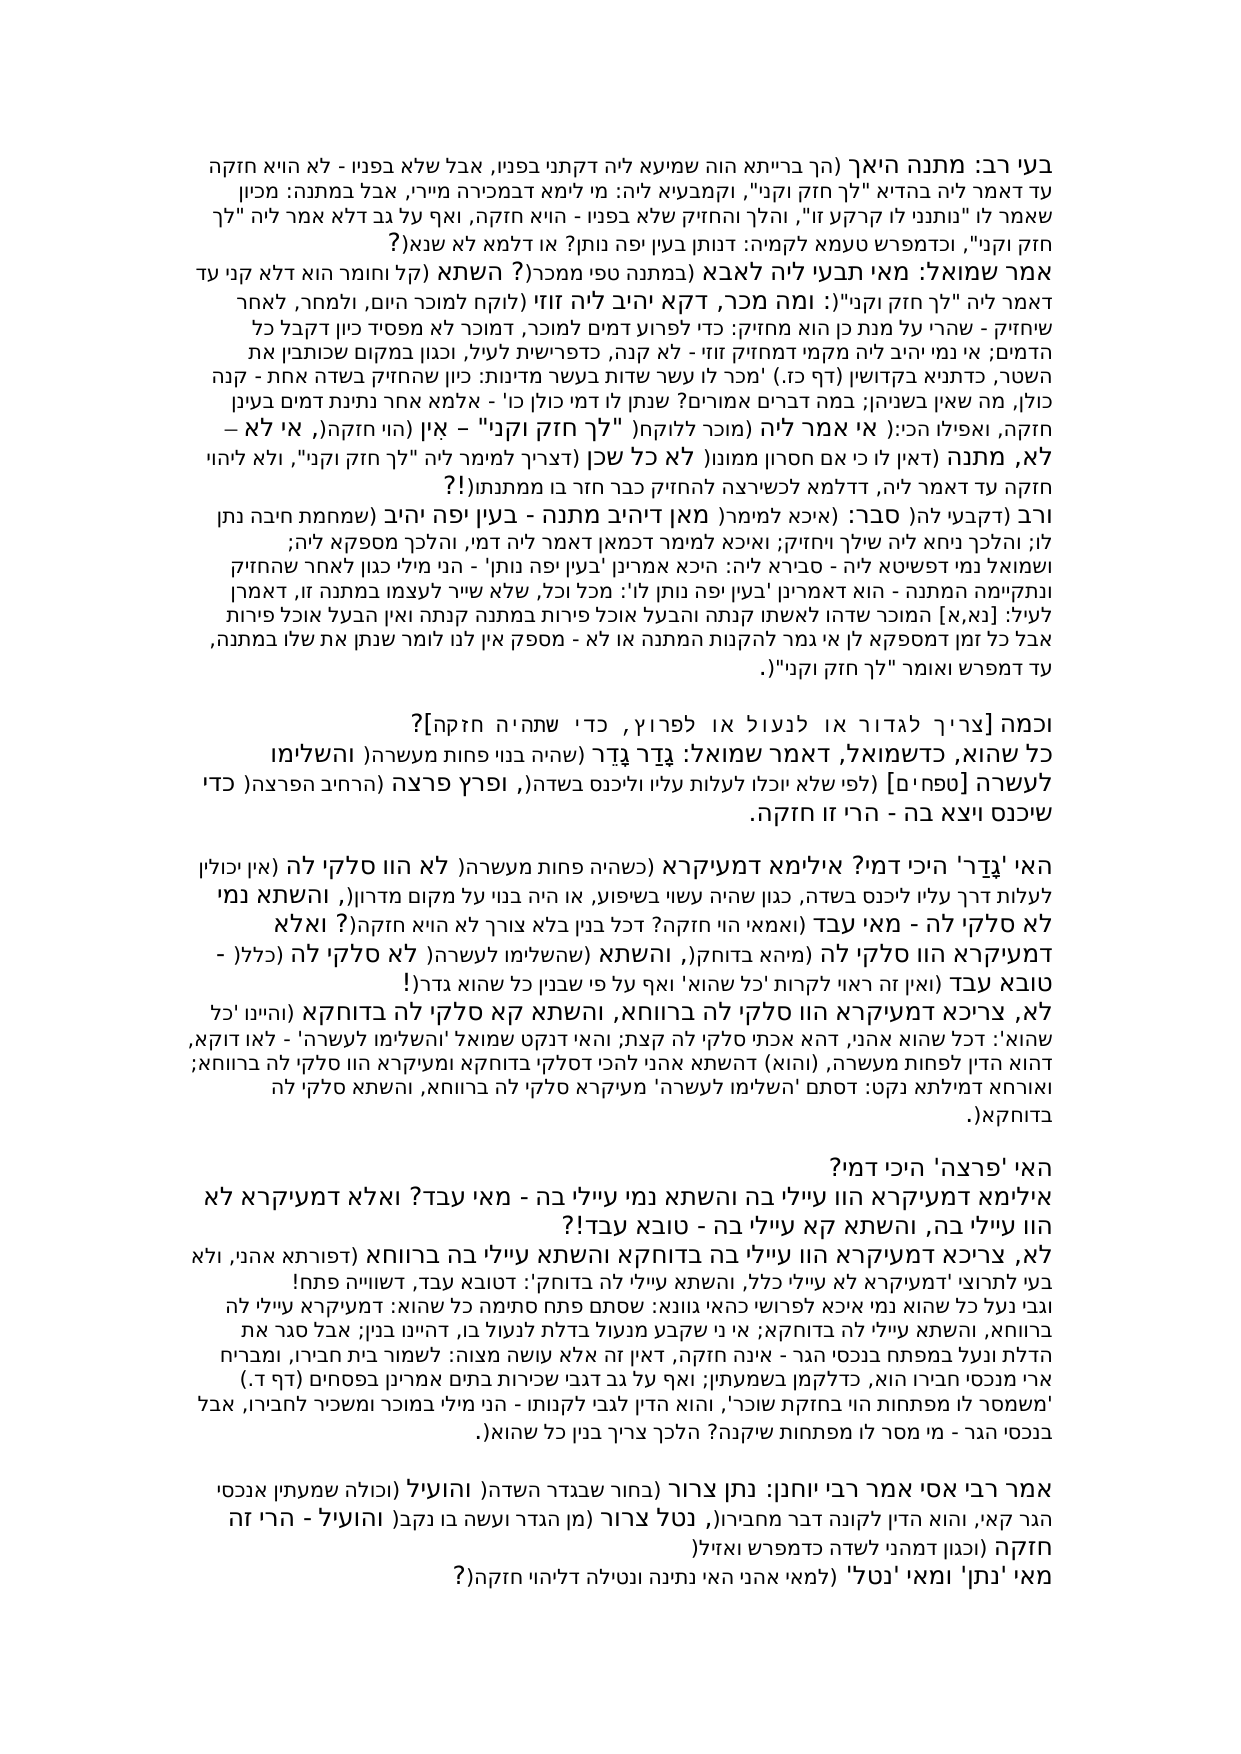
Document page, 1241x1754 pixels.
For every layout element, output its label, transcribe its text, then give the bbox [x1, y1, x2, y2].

text האי 'גָדַר' היכי דמי? אילימא דמעיקרא (כשהיה פחות מעשרה( לא הוו סלקי לה (אין יכולין לעלות דרך עליו ליכנס בשדה, כגון שהיה עשוי בשיפוע, או היה בנוי על מקום מדרון(, והשתא נמי לא סלקי לה - מאי עבד (ואמאי הוי חזקה? דכל בנין בלא צורך לא הויא חזקה(? ואלא דמעיקרא הוו סלקי לה (מיהא בדוחק(, והשתא (שהשלימו לעשרה( לא סלקי לה (כלל( - טובא עבד (ואין זה ראוי לקרות 'כל שהוא' ואף על פי שבנין כל שהוא גדר(! [187, 851, 1053, 997]
text האי 'פרצה' היכי דמי? [187, 1153, 1053, 1182]
text כל שהוא, כדשמואל, דאמר שמואל: גָדַר גָדֵר (שהיה בנוי פחות מעשרה( והשלימו לעשרה [טפחים] (לפי שלא יוכלו לעלות עליו וליכנס בשדה(, ופרץ פרצה (הרחיב הפרצה( כדי שיכנס ויצא בה - הרי זו חזקה. [187, 739, 1053, 827]
text אמר רבי אסי אמר רבי יוחנן: נתן צרור (בחור שבגדר השדה( והועיל (וכולה שמעתין אנכסי הגר קאי, והוא הדין לקונה דבר מחבירו(, נטל צרור (מן הגדר ועשה בו נקב( והועיל - הרי זה חזקה (וכגון דמהני לשדה כדמפרש ואזיל( [187, 1474, 1053, 1561]
text מאי 'נתן' ומאי 'נטל' (למאי אהני האי נתינה ונטילה דליהוי חזקה(? [187, 1561, 1053, 1591]
text ושמואל נמי דפשיטא ליה - סבירא ליה: היכא אמרינן 'בעין יפה נותן' - הני מילי כגון לאחר שהחזיק ונתקיימה המתנה - הוא דאמרינן 'בעין יפה נותן לו': מכל וכל, שלא שייר לעצמו במתנה זו, דאמרן לעיל: [נא,א] המוכר שדהו לאשתו קנתה והבעל אוכל פירות במתנה קנתה ואין הבעל אוכל פירות אבל כל זמן דמספקא לן אי גמר להקנות המתנה או לא - מספק אין לנו לומר שנתן את שלו במתנה, עד דמפרש ואומר "לך חזק וקני"(. [187, 554, 1053, 681]
text ורב (דקבעי לה( סבר: (איכא למימר( מאן דיהיב מתנה - בעין יפה יהיב (שמחמת חיבה נתן לו; והלכך ניחא ליה שילך ויחזיק; ואיכא למימר דכמאן דאמר ליה דמי, והלכך מספקא ליה; [187, 501, 1053, 554]
text אילימא דמעיקרא הוו עיילי בה והשתא נמי עיילי בה - מאי עבד? ואלא דמעיקרא לא הוו עיילי בה, והשתא קא עיילי בה - טובא עבד!? [187, 1182, 1053, 1241]
text אמר שמואל: מאי תבעי ליה לאבא (במתנה טפי ממכר(? השתא (קל וחומר הוא דלא קני עד דאמר ליה "לך חזק וקני"(: ומה מכר, דקא יהיב ליה זוזי (לוקח למוכר היום, ולמחר, לאחר שיחזיק - שהרי על מנת כן הוא מחזיק: כדי לפרוע דמים למוכר, דמוכר לא מפסיד כיון דקבל כל הדמים; אי נמי יהיב ליה מקמי דמחזיק זוזי - לא קנה, כדפרישית לעיל, וכגון במקום שכותבין את השטר, כדתניא בקדושין (דף כז.) 'מכר לו עשר שדות בעשר מדינות: כיון שהחזיק בשדה אחת - קנה כולן, מה שאין בשניהן; במה דברים אמורים? שנתן לו דמי כולן כו' - אלמא אחר נתינת דמים בעינן חזקה, ואפילו הכי:( אי אמר ליה (מוכר ללוקח( "לך חזק וקני" – אִין (הוי חזקה(, אי לא – לא, מתנה (דאין לו כי אם חסרון ממונו( לא כל שכן (דצריך למימר ליה "לך חזק וקני", ולא ליהוי חזקה עד דאמר ליה, דדלמא לכשירצה להחזיק כבר חזר בו ממתנתו(!? [187, 257, 1053, 501]
text וכמה [צריך לגדור או לנעול או לפרוץ, כדי שתהיה חזקה]? [187, 709, 1053, 739]
text לא, צריכא דמעיקרא הוו עיילי בה בדוחקא והשתא עיילי בה ברווחא (דפורתא אהני, ולא בעי לתרוצי 'דמעיקרא לא עיילי כלל, והשתא עיילי לה בדוחק': דטובא עבד, דשווייה פתח! [187, 1241, 1053, 1294]
text בעי רב: מתנה היאך (הך ברייתא הוה שמיעא ליה דקתני בפניו, אבל שלא בפניו - לא הויא חזקה עד דאמר ליה בהדיא "לך חזק וקני", וקמבעיא ליה: מי לימא דבמכירה מיירי, אבל במתנה: מכיון שאמר לו "נותנני לו קרקע זו", והלך והחזיק שלא בפניו - הויא חזקה, ואף על גב דלא אמר ליה "לך חזק וקני", וכדמפרש טעמא לקמיה: דנותן בעין יפה נותן? או דלמא לא שנא(? [187, 150, 1053, 257]
text וגבי נעל כל שהוא נמי איכא לפרושי כהאי גוונא: שסתם פתח סתימה כל שהוא: דמעיקרא עיילי לה ברווחא, והשתא עיילי לה בדוחקא; אי ני שקבע מנעול בדלת לנעול בו, דהיינו בנין; אבל סגר את הדלת ונעל במפתח בנכסי הגר - אינה חזקה, דאין זה אלא עושה מצוה: לשמור בית חבירו, ומבריח ארי מנכסי חבירו הוא, כדלקמן בשמעתין; ואף על גב דגבי שכירות בתים אמרינן בפסחים (דף ד.) 'משמסר לו מפתחות הוי בחזקת שוכר', והוא הדין לגבי לקנותו - הני מילי במוכר ומשכיר לחבירו, אבל בנכסי הגר - מי מסר לו מפתחות שיקנה? הלכך צריך בנין כל שהוא(. [187, 1294, 1053, 1445]
text לא, צריכא דמעיקרא הוו סלקי לה ברווחא, והשתא קא סלקי לה בדוחקא (והיינו 'כל שהוא': דכל שהוא אהני, דהא אכתי סלקי לה קצת; והאי דנקט שמואל 'והשלימו לעשרה' - לאו דוקא, דהוא הדין לפחות מעשרה, (והוא) דהשתא אהני להכי דסלקי בדוחקא ומעיקרא הוו סלקי לה ברווחא; ואורחא דמילתא נקט: דסתם 'השלימו לעשרה' מעיקרא סלקי לה ברווחא, והשתא סלקי לה בדוחקא(. [187, 997, 1053, 1129]
